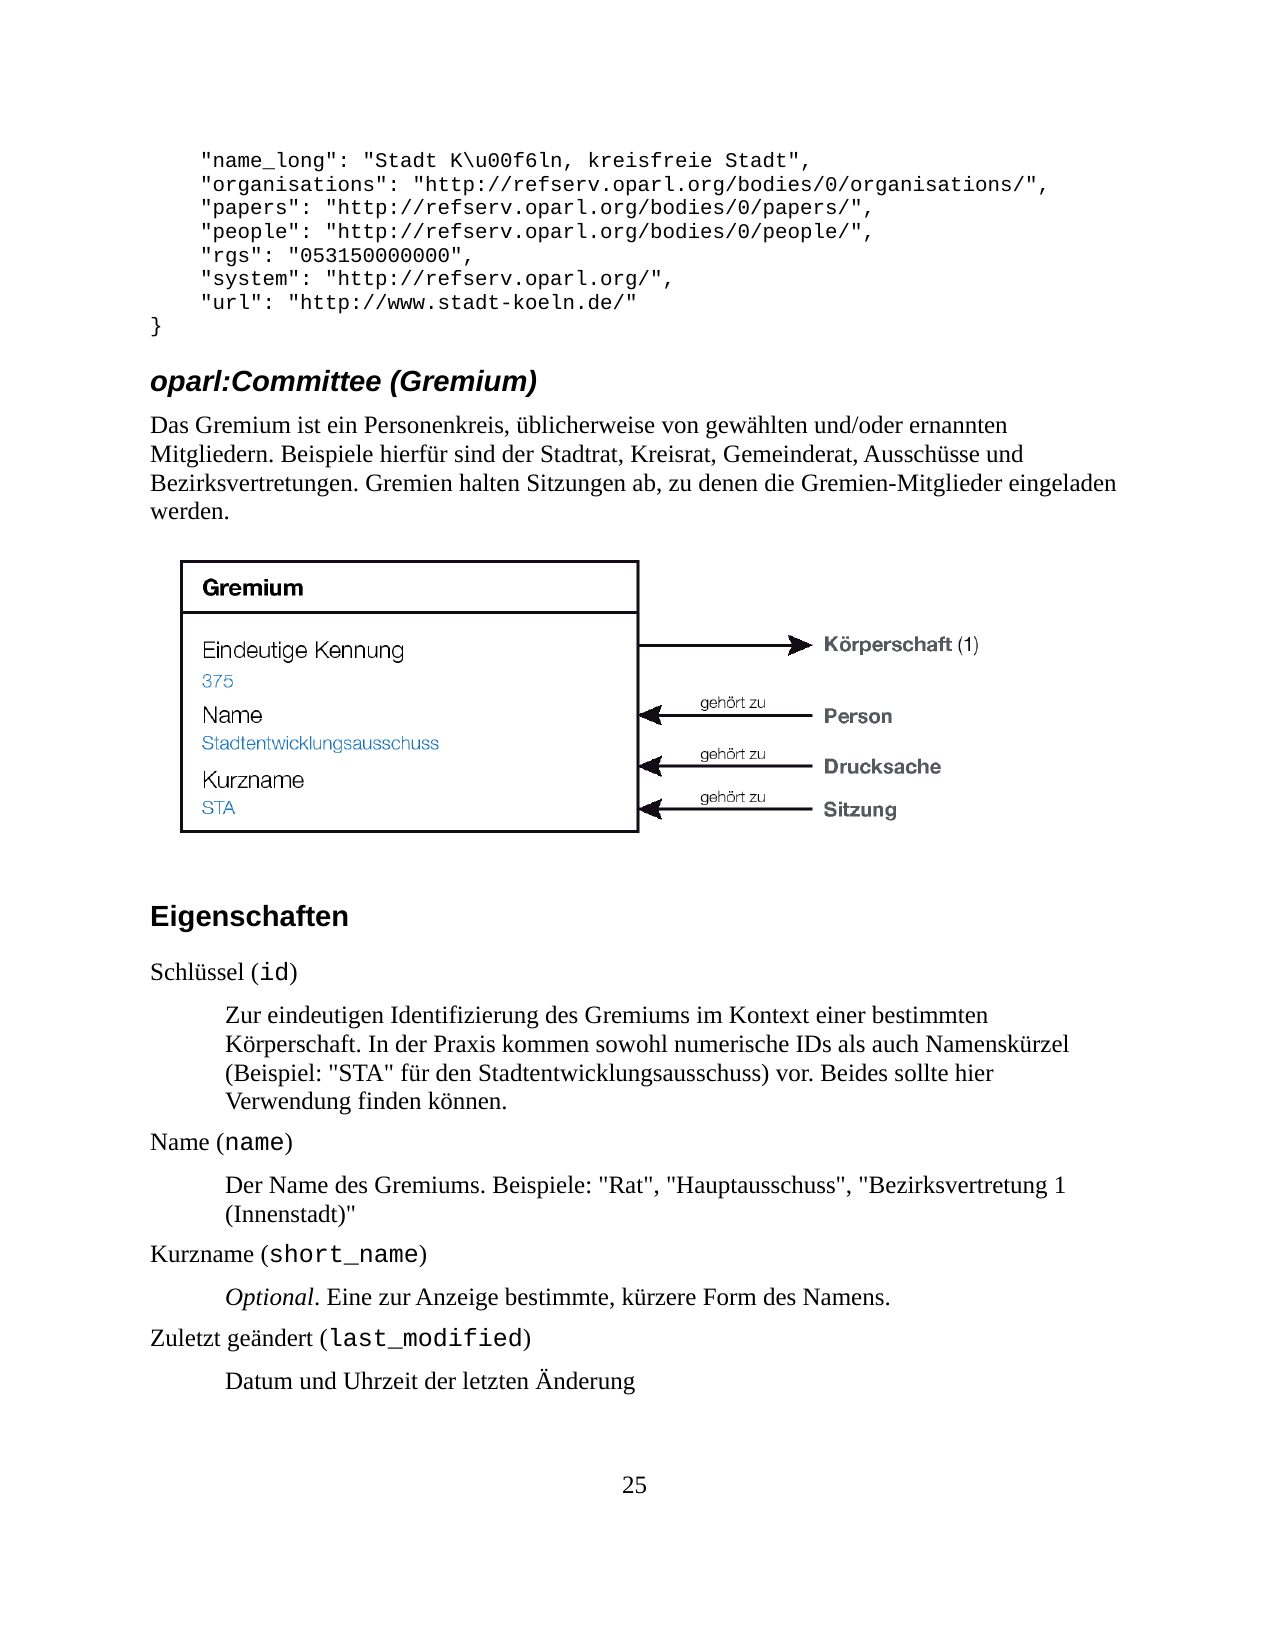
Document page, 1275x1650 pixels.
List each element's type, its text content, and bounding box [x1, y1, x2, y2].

subtitle Eigenschaften [150, 899, 1125, 933]
text Zuletzt geändert (last_modified) [150, 1323, 1125, 1354]
text Der Name des Gremiums. Beispiele: "Rat", "Hauptausschuss", "Bezirksvertretung 1 (Innenstadt)" [225, 1170, 1125, 1227]
text Name (name) [150, 1127, 1125, 1158]
text "people": "http://refserv.oparl.org/bodies/0/people/", [150, 221, 1125, 244]
text } [150, 316, 1125, 339]
text "system": "http://refserv.oparl.org/", [150, 268, 1125, 292]
text "rgs": "053150000000", [150, 244, 1125, 268]
text "papers": "http://refserv.oparl.org/bodies/0/papers/", [150, 197, 1125, 221]
text Kurzname (short_name) [150, 1239, 1125, 1270]
text Zur eindeutigen Identifizierung des Gremiums im Kontext einer bestimmten Körperschaft. In der Praxis kommen sowohl numerische IDs als auch Namenskürzel (Beispiel: "STA" für den Stadtentwicklungsausschuss) vor. Beides sollte hier Verwendung finden können. [225, 1000, 1125, 1115]
text "name_long": "Stadt K\u00f6ln, kreisfreie Stadt", [150, 150, 1125, 174]
picture [150, 534, 992, 866]
text "organisations": "http://refserv.oparl.org/bodies/0/organisations/", [150, 174, 1125, 197]
text Datum und Uhrzeit der letzten Änderung [225, 1366, 1125, 1394]
text Optional. Eine zur Anzeige bestimmte, kürzere Form des Namens. [225, 1282, 1125, 1311]
text Das Gremium ist ein Personenkreis, üblicherweise von gewählten und/oder ernannten Mitgliedern. Beispiele hierfür sind der Stadtrat, Kreisrat, Gemeinderat, Ausschüsse und Bezirksvertretungen. Gremien halten Sitzungen ab, zu denen die Gremien-Mitglieder eingeladen werden. [150, 410, 1125, 525]
subtitle oparl:Committee (Gremium) [150, 364, 1125, 398]
text "url": "http://www.stadt-koeln.de/" [150, 292, 1125, 316]
text Schlüssel (id) [150, 957, 1125, 988]
